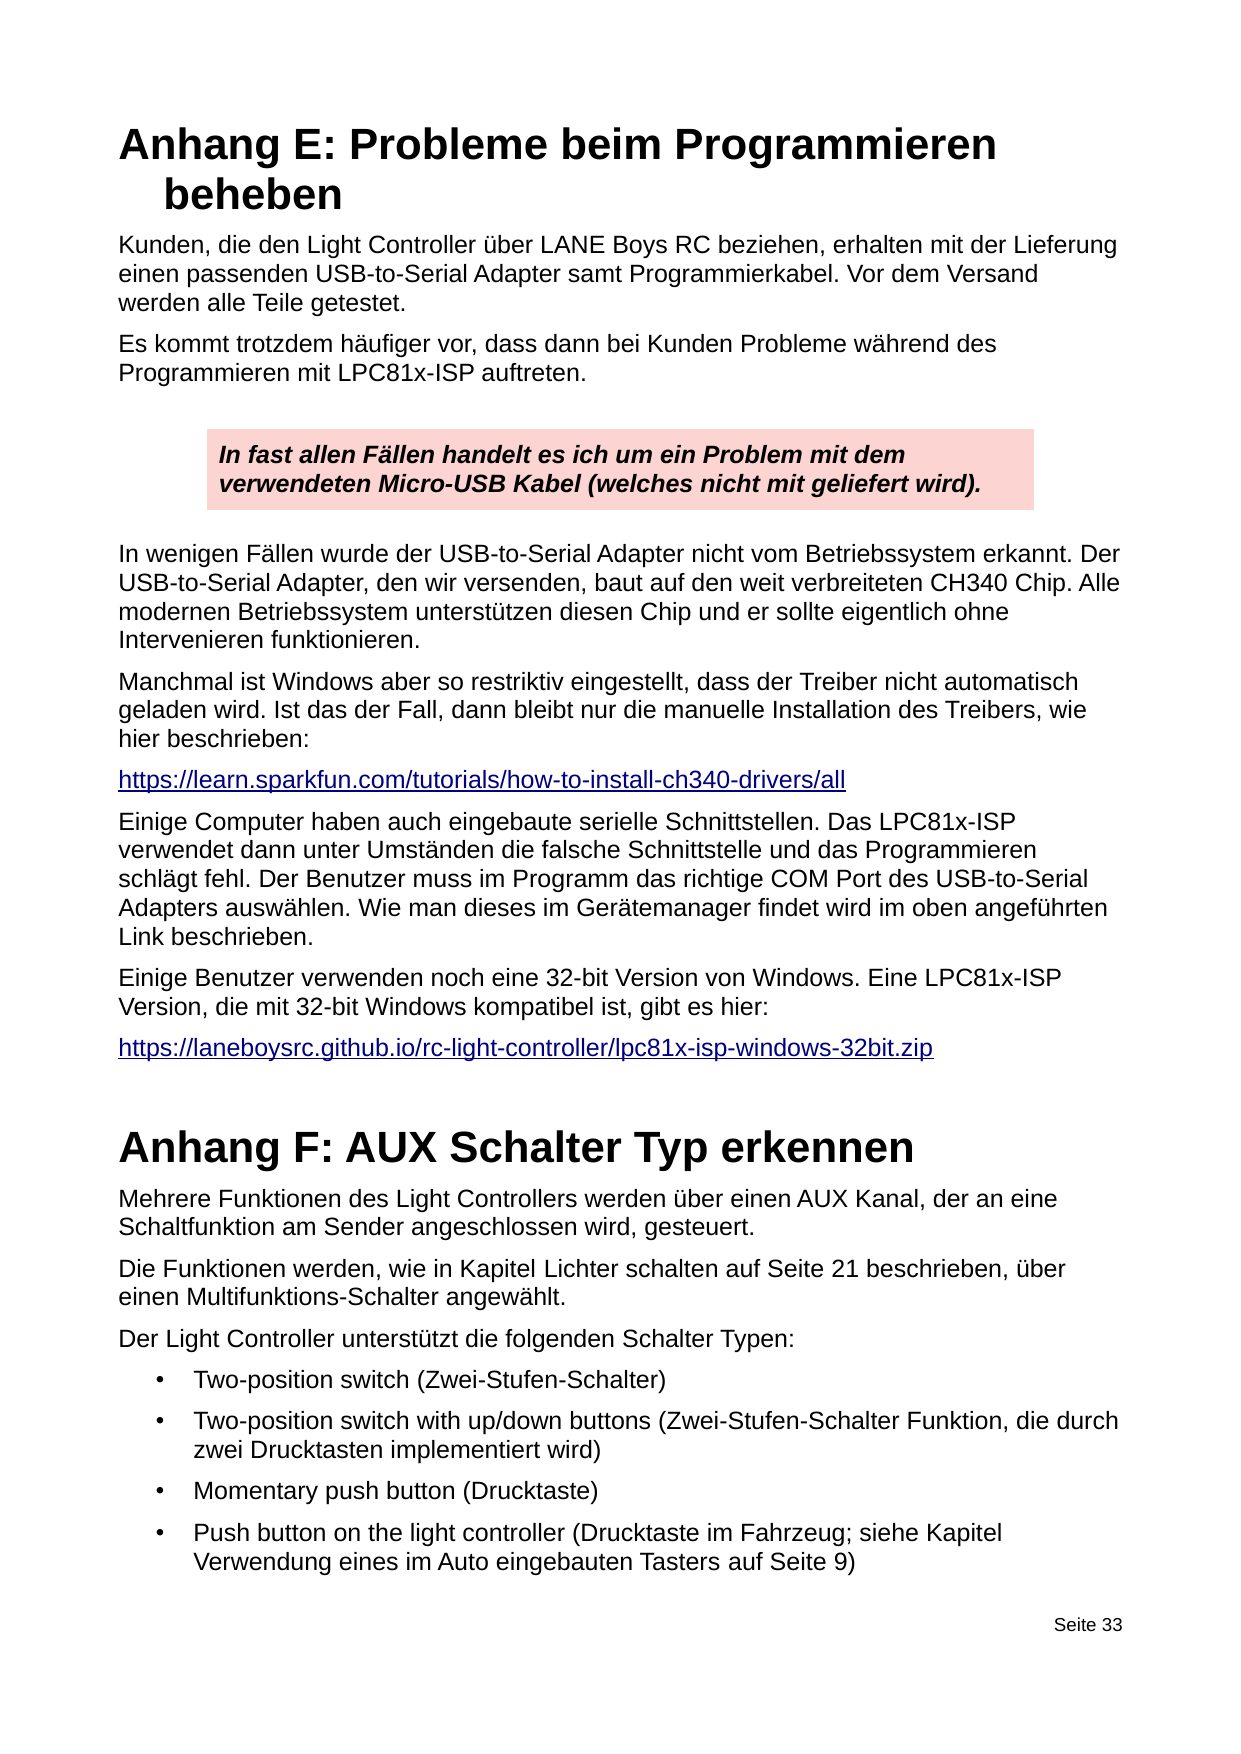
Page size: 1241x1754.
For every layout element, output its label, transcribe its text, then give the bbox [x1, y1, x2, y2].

list Momentary push button (Drucktaste) [156, 1476, 1122, 1505]
text Einige Benutzer verwenden noch eine 32-bit Version von Windows. Eine LPC81x-ISP Version, die mit 32-bit Windows kompatibel ist, gibt es hier: [118, 963, 1122, 1021]
text Kunden, die den Light Controller über LANE Boys RC beziehen, erhalten mit der Lieferung einen passenden USB-to-Serial Adapter samt Programmierkabel. Vor dem Versand werden alle Teile getestet. [118, 231, 1122, 317]
text Die Funktionen werden, wie in Kapitel Lichter schalten auf Seite 21 beschrieben, über einen Multifunktions-Schalter angewählt. [118, 1254, 1122, 1311]
list Push button on the light controller (Drucktaste im Fahrzeug; siehe Kapitel Verwendung eines im Auto eingebauten Tasters auf Seite 9) [156, 1518, 1122, 1575]
subtitle Anhang F: AUX Schalter Typ erkennen [118, 1122, 1122, 1172]
text In fast allen Fällen handelt es ich um ein Problem mit dem verwendeten Micro-USB Kabel (welches nicht mit geliefert wird). [207, 429, 1034, 510]
text https://laneboysrc.github.io/rc-light-controller/lpc81x-isp-windows-32bit.zip [118, 1033, 1122, 1062]
text Mehrere Funktionen des Light Controllers werden über einen AUX Kanal, der an eine Schaltfunktion am Sender angeschlossen wird, gesteuert. [118, 1184, 1122, 1241]
subtitle Anhang E: Probleme beim Programmieren beheben [118, 118, 1122, 219]
text Der Light Controller unterstützt die folgenden Schalter Typen: [118, 1324, 1122, 1352]
text Einige Computer haben auch eingebaute serielle Schnittstellen. Das LPC81x-ISP verwendet dann unter Umständen die falsche Schnittstelle und das Programmieren schlägt fehl. Der Benutzer muss im Programm das richtige COM Port des USB-to-Serial Adapters auswählen. Wie man dieses im Gerätemanager findet wird im oben angeführten Link beschrieben. [118, 807, 1122, 951]
text https://learn.sparkfun.com/tutorials/how-to-install-ch340-drivers/all [118, 766, 1122, 794]
list Two-position switch with up/down buttons (Zwei-Stufen-Schalter Funktion, die durch zwei Drucktasten implementiert wird) [156, 1406, 1122, 1464]
text Es kommt trotzdem häufiger vor, dass dann bei Kunden Probleme während des Programmieren mit LPC81x-ISP auftreten. [118, 329, 1122, 387]
text In wenigen Fällen wurde der USB-to-Serial Adapter nicht vom Betriebssystem erkannt. Der USB-to-Serial Adapter, den wir versenden, baut auf den weit verbreiteten CH340 Chip. Alle modernen Betriebssystem unterstützen diesen Chip und er sollte eigentlich ohne Intervenieren funktionieren. [118, 539, 1122, 654]
text Manchmal ist Windows aber so restriktiv eingestellt, dass der Treiber nicht automatisch geladen wird. Ist das der Fall, dann bleibt nur die manuelle Installation des Treibers, wie hier beschrieben: [118, 667, 1122, 753]
list Two-position switch (Zwei-Stufen-Schalter) [156, 1365, 1122, 1394]
